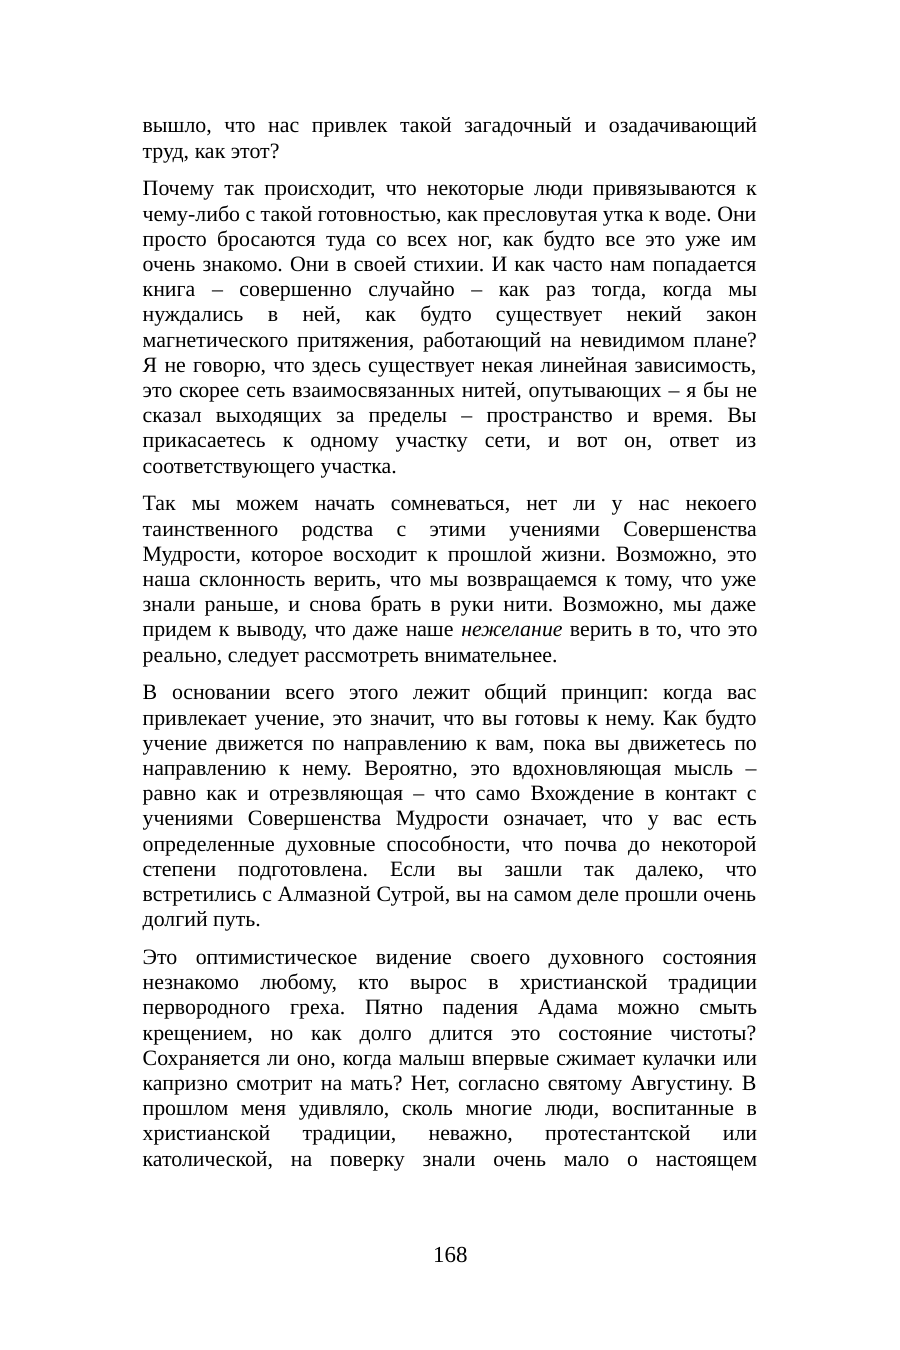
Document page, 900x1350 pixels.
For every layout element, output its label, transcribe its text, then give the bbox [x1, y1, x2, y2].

text вышло, что нас привлек такой загадочный и озадачивающий труд, как этот? [142, 112, 757, 163]
text Это оптимистическое видение своего духовного состояния незнакомо любому, кто вырос в христианской традиции первородного греха. Пятно падения Адама можно смыть крещением, но как долго длится это состояние чистоты? Сохраняется ли оно, когда малыш впервые сжимает кулачки или капризно смотрит на мать? Нет, согласно святому Августину. В прошлом меня удивляло, сколь многие люди, воспитанные в христианской традиции, неважно, протестантской или католической, на поверку знали очень мало о настоящем [142, 944, 757, 1171]
text В основании всего этого лежит общий принцип: когда вас привлекает учение, это значит, что вы готовы к нему. Как будто учение движется по направлению к вам, пока вы движетесь по направлению к нему. Вероятно, это вдохновляющая мысль – равно как и отрезвляющая – что само Вхождение в контакт с учениями Совершенства Мудрости означает, что у вас есть определенные духовные способности, что почва до некоторой степени подготовлена. Если вы зашли так далеко, что встретились с Алмазной Сутрой, вы на самом деле прошли очень долгий путь. [142, 679, 757, 931]
text Так мы можем начать сомневаться, нет ли у нас некоего таинственного родства с этими учениями Совершенства Мудрости, которое восходит к прошлой жизни. Возможно, это наша склонность верить, что мы возвращаемся к тому, что уже знали раньше, и снова брать в руки нити. Возможно, мы даже придем к выводу, что даже наше нежелание верить в то, что это реально, следует рассмотреть внимательнее. [142, 490, 757, 667]
text Почему так происходит, что некоторые люди привязываются к чему-либо с такой готовностью, как пресловутая утка к воде. Они просто бросаются туда со всех ног, как будто все это уже им очень знакомо. Они в своей стихии. И как часто нам попадается книга – совершенно случайно – как раз тогда, когда мы нуждались в ней, как будто существует некий закон магнетического притяжения, работающий на невидимом плане? Я не говорю, что здесь существует некая линейная зависимость, это скорее сеть взаимосвязанных нитей, опутывающих – я бы не сказал выходящих за пределы – пространство и время. Вы прикасаетесь к одному участку сети, и вот он, ответ из соответствующего участка. [142, 175, 757, 478]
